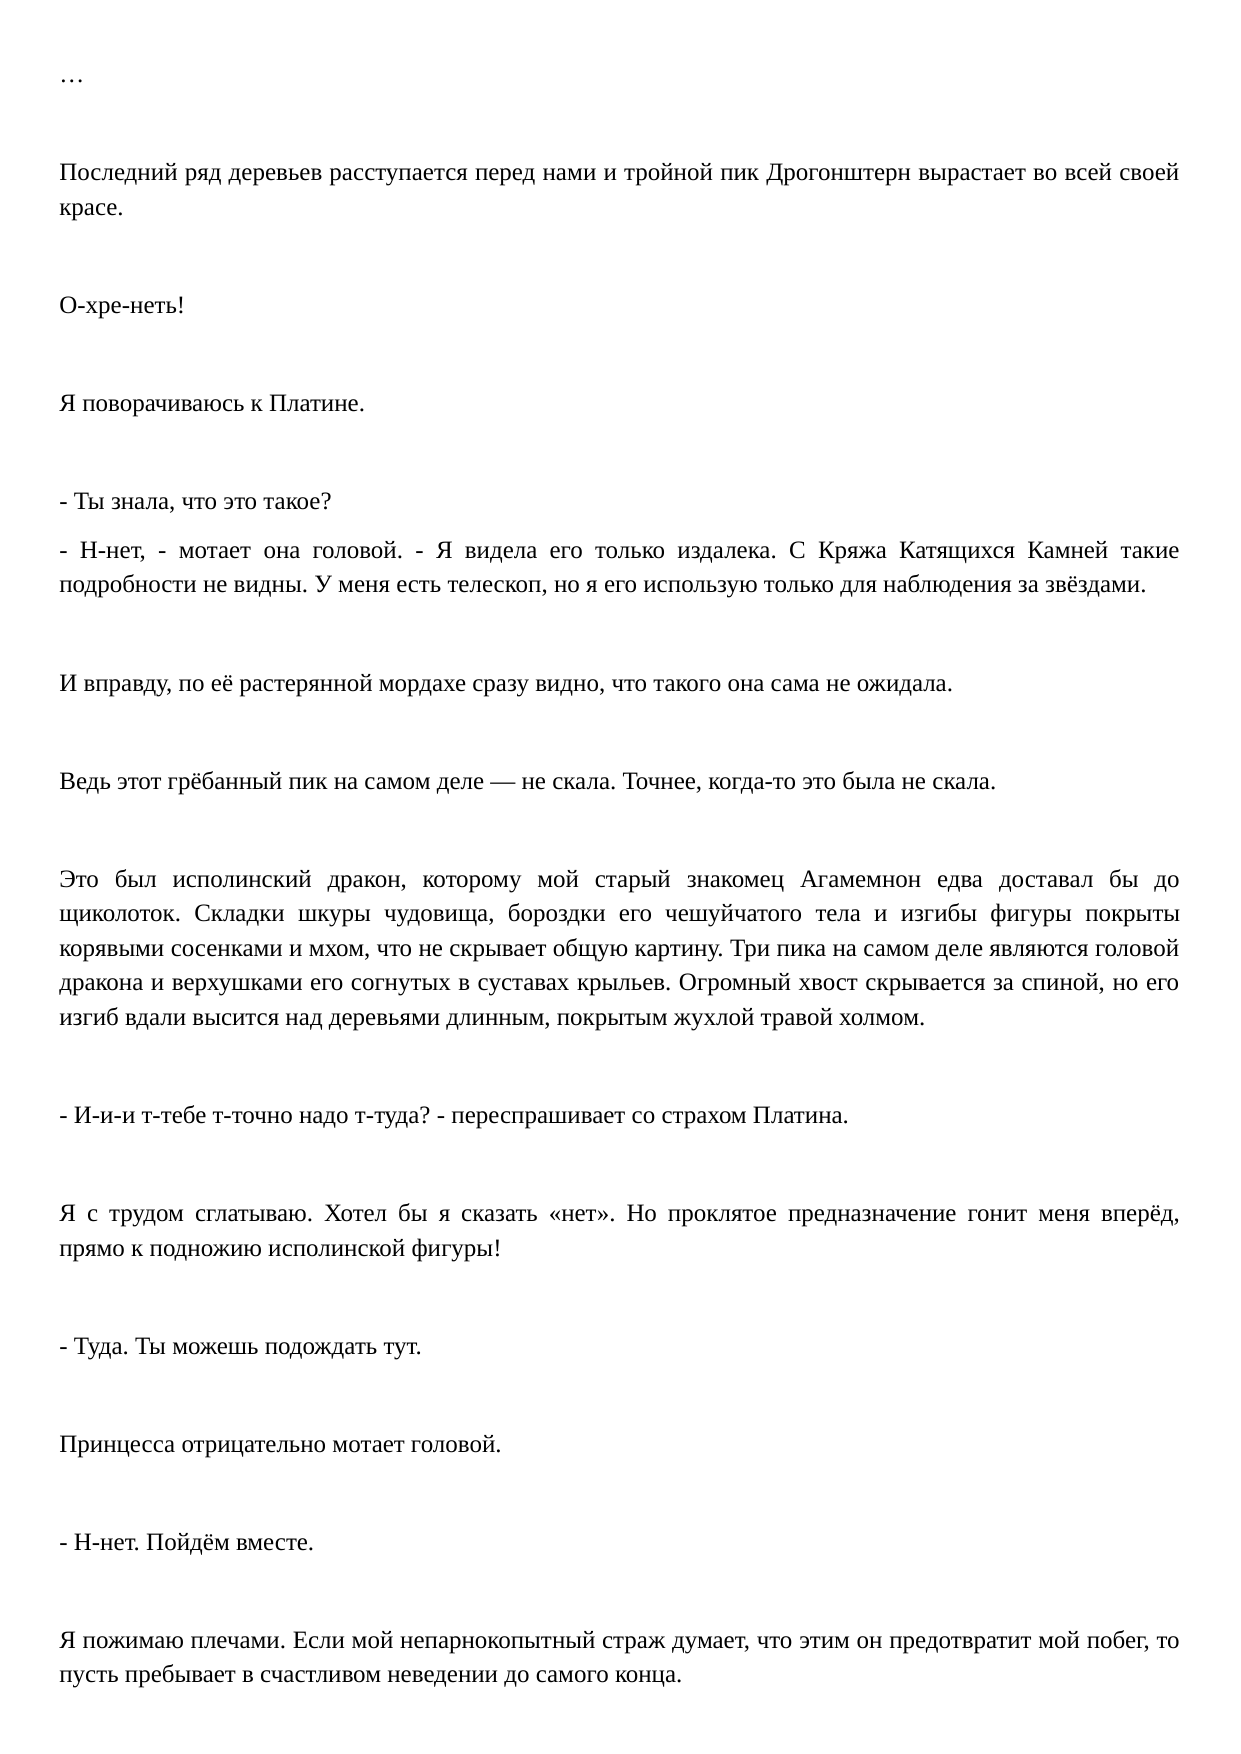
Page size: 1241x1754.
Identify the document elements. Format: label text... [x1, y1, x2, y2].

text Я пожимаю плечами. Если мой непарнокопытный страж думает, что этим он предотвратит мой побег, то пусть пребывает в счастливом неведении до самого конца. [59, 1625, 1181, 1688]
text - Н-нет. Пойдём вместе. [59, 1527, 1181, 1556]
text Принцесса отрицательно мотает головой. [59, 1429, 1181, 1458]
text Я поворачиваюсь к Платине. [59, 388, 1181, 417]
text Последний ряд деревьев расступается перед нами и тройной пик Дрогонштерн вырастает во всей своей красе. [59, 157, 1181, 220]
text - Ты знала, что это такое? [59, 486, 1181, 515]
text - И-и-и т-тебе т-точно надо т-туда? - переспрашивает со страхом Платина. [59, 1100, 1181, 1129]
text Ведь этот грёбанный пик на самом деле — не скала. Точнее, когда-то это была не скала. [59, 766, 1181, 794]
text - Туда. Ты можешь подождать тут. [59, 1331, 1181, 1359]
text Это был исполинский дракон, которому мой старый знакомец Агамемнон едва доставал бы до щиколоток. Складки шкуры чудовища, бороздки его чешуйчатого тела и изгибы фигуры покрыты корявыми сосенками и мхом, что не скрывает общую картину. Три пика на самом деле являются головой дракона и верхушками его согнутых в суставах крыльев. Огромный хвост скрывается за спиной, но его изгиб вдали высится над деревьями длинным, покрытым жухлой травой холмом. [59, 864, 1181, 1031]
text - Н-нет, - мотает она головой. - Я видела его только издалека. С Кряжа Катящихся Камней такие подробности не видны. У меня есть телескоп, но я его использую только для наблюдения за звёздами. [59, 535, 1181, 598]
text … [59, 59, 1181, 88]
text О-хре-неть! [59, 290, 1181, 318]
text Я с трудом сглатываю. Хотел бы я сказать «нет». Но проклятое предназначение гонит меня вперёд, прямо к подножию исполинской фигуры! [59, 1198, 1181, 1261]
text И вправду, по её растерянной мордахе сразу видно, что такого она сама не ожидала. [59, 668, 1181, 696]
